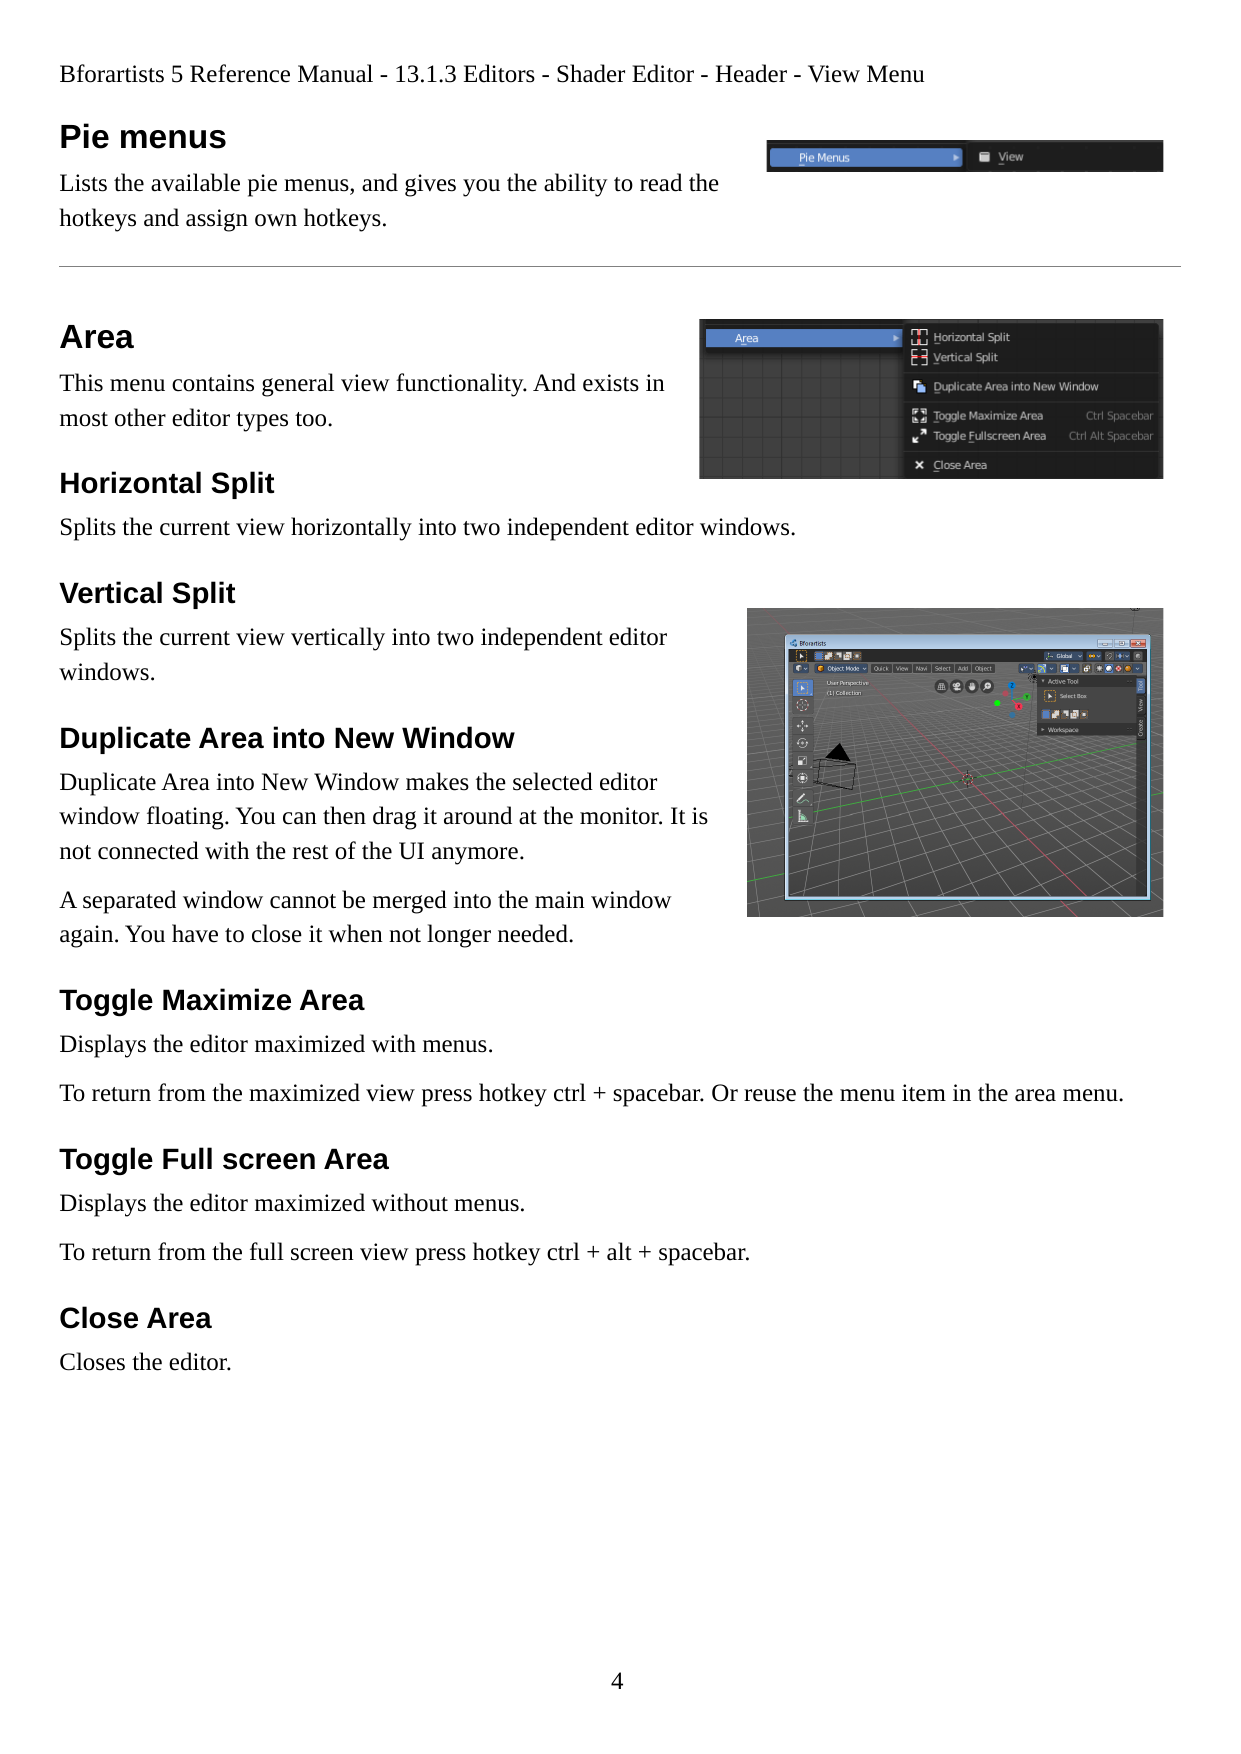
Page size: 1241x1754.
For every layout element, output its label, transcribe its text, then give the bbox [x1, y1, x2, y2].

subtitle Close Area [59, 1301, 1181, 1334]
subtitle Toggle Maximize Area [59, 983, 1181, 1017]
text Splits the current view vertically into two independent editor windows. [59, 622, 747, 686]
subtitle Horizontal Split [59, 466, 1181, 500]
subtitle Toggle Full screen Area [59, 1142, 1181, 1176]
text This menu contains general view functionality. And exists in most other editor types too. [59, 368, 699, 431]
text Splits the current view horizontally into two independent editor windows. [59, 512, 1181, 541]
text A separated window cannot be merged into the main window again. You have to close it when not longer needed. [59, 885, 1181, 948]
text Duplicate Area into New Window makes the selected editor window floating. You can then drag it around at the monitor. It is not connected with the rest of the UI anymore. [59, 767, 747, 864]
text Displays the editor maximized with menus. [59, 1029, 1181, 1058]
picture [699, 319, 1164, 479]
text To return from the full screen view press hotkey ctrl + alt + spacebar. [59, 1237, 1181, 1266]
subtitle Pie menus [59, 117, 1181, 156]
picture [747, 608, 1164, 917]
text To return from the maximized view press hotkey ctrl + spacebar. Or reuse the menu item in the area menu. [59, 1078, 1181, 1107]
text Displays the editor maximized without menus. [59, 1188, 1181, 1217]
subtitle Vertical Split [59, 576, 1181, 610]
text Closes the editor. [59, 1347, 1181, 1376]
text Lists the available pie menus, and gives you the ability to read the hotkeys and assign own hotkeys. [59, 168, 1181, 232]
subtitle Area [59, 317, 1181, 356]
picture [766, 140, 1164, 172]
subtitle Duplicate Area into New Window [59, 721, 747, 754]
